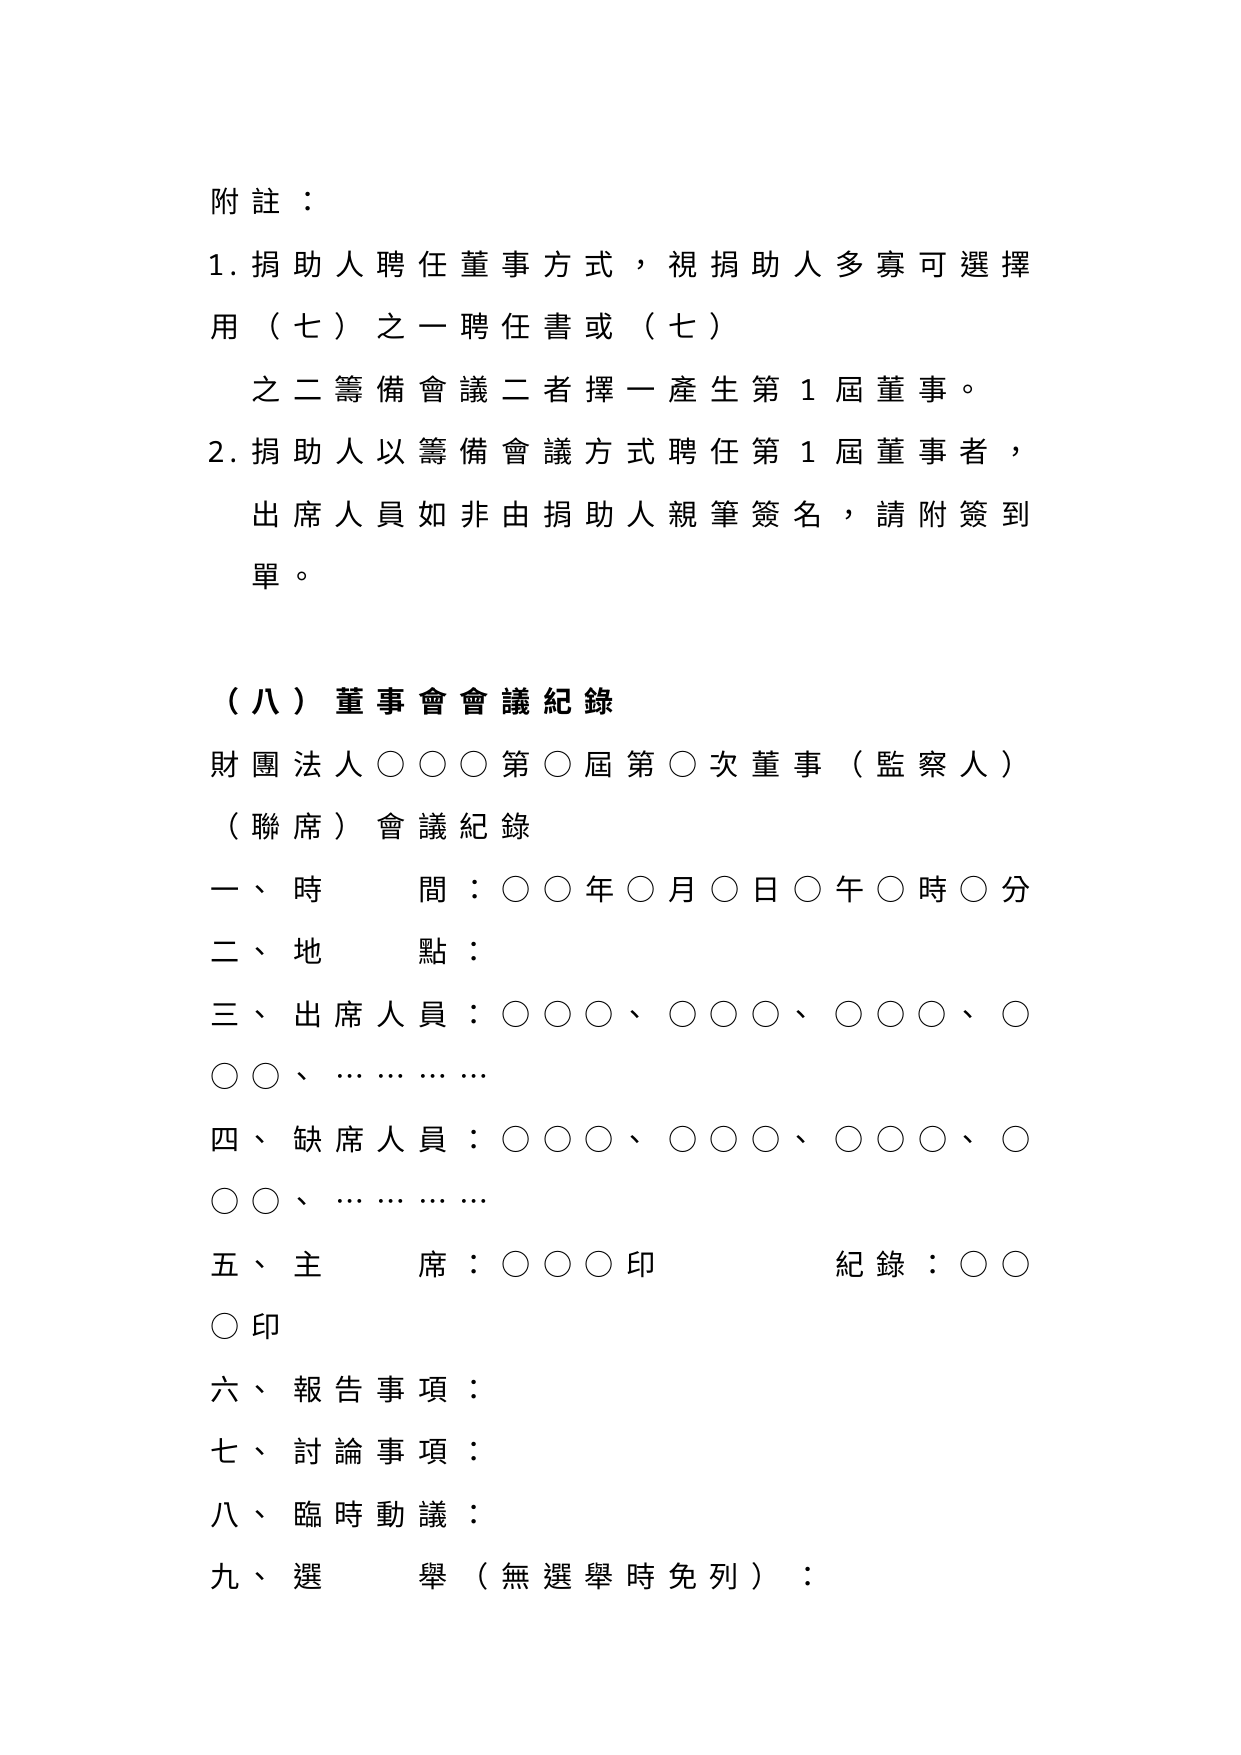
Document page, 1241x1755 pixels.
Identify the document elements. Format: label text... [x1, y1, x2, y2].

text 八、臨時動議： [203, 1471, 1037, 1533]
text 一、時 間：○○年○月○日○午○時○分 [203, 846, 1037, 908]
text 財團法人○○○第○屆第○次董事（監察人）（聯席）會議紀錄 [203, 721, 1037, 846]
text 四、缺席人員：○○○、○○○、○○○、○○○、………… [203, 1096, 1037, 1221]
text 之二籌備會議二者擇一產生第1屆董事。 [203, 346, 1037, 408]
text 九、選 舉（無選舉時免列）： [203, 1533, 1037, 1596]
text 五、主 席：○○○印 紀錄：○○○印 [203, 1221, 1037, 1346]
text 六、報告事項： [203, 1346, 1037, 1408]
text （八）董事會會議紀錄 [203, 658, 1037, 721]
text 七、討論事項： [203, 1408, 1037, 1471]
text 2.捐助人以籌備會議方式聘任第1屆董事者，出席人員如非由捐助人親筆簽名，請附簽到單。 [203, 408, 1037, 596]
text 附註： [203, 158, 1037, 221]
text 三、出席人員：○○○、○○○、○○○、○○○、………… [203, 971, 1037, 1096]
text 二、地 點： [203, 908, 1037, 971]
text 1.捐助人聘任董事方式，視捐助人多寡可選擇用（七）之一聘任書或（七） [203, 221, 1037, 346]
